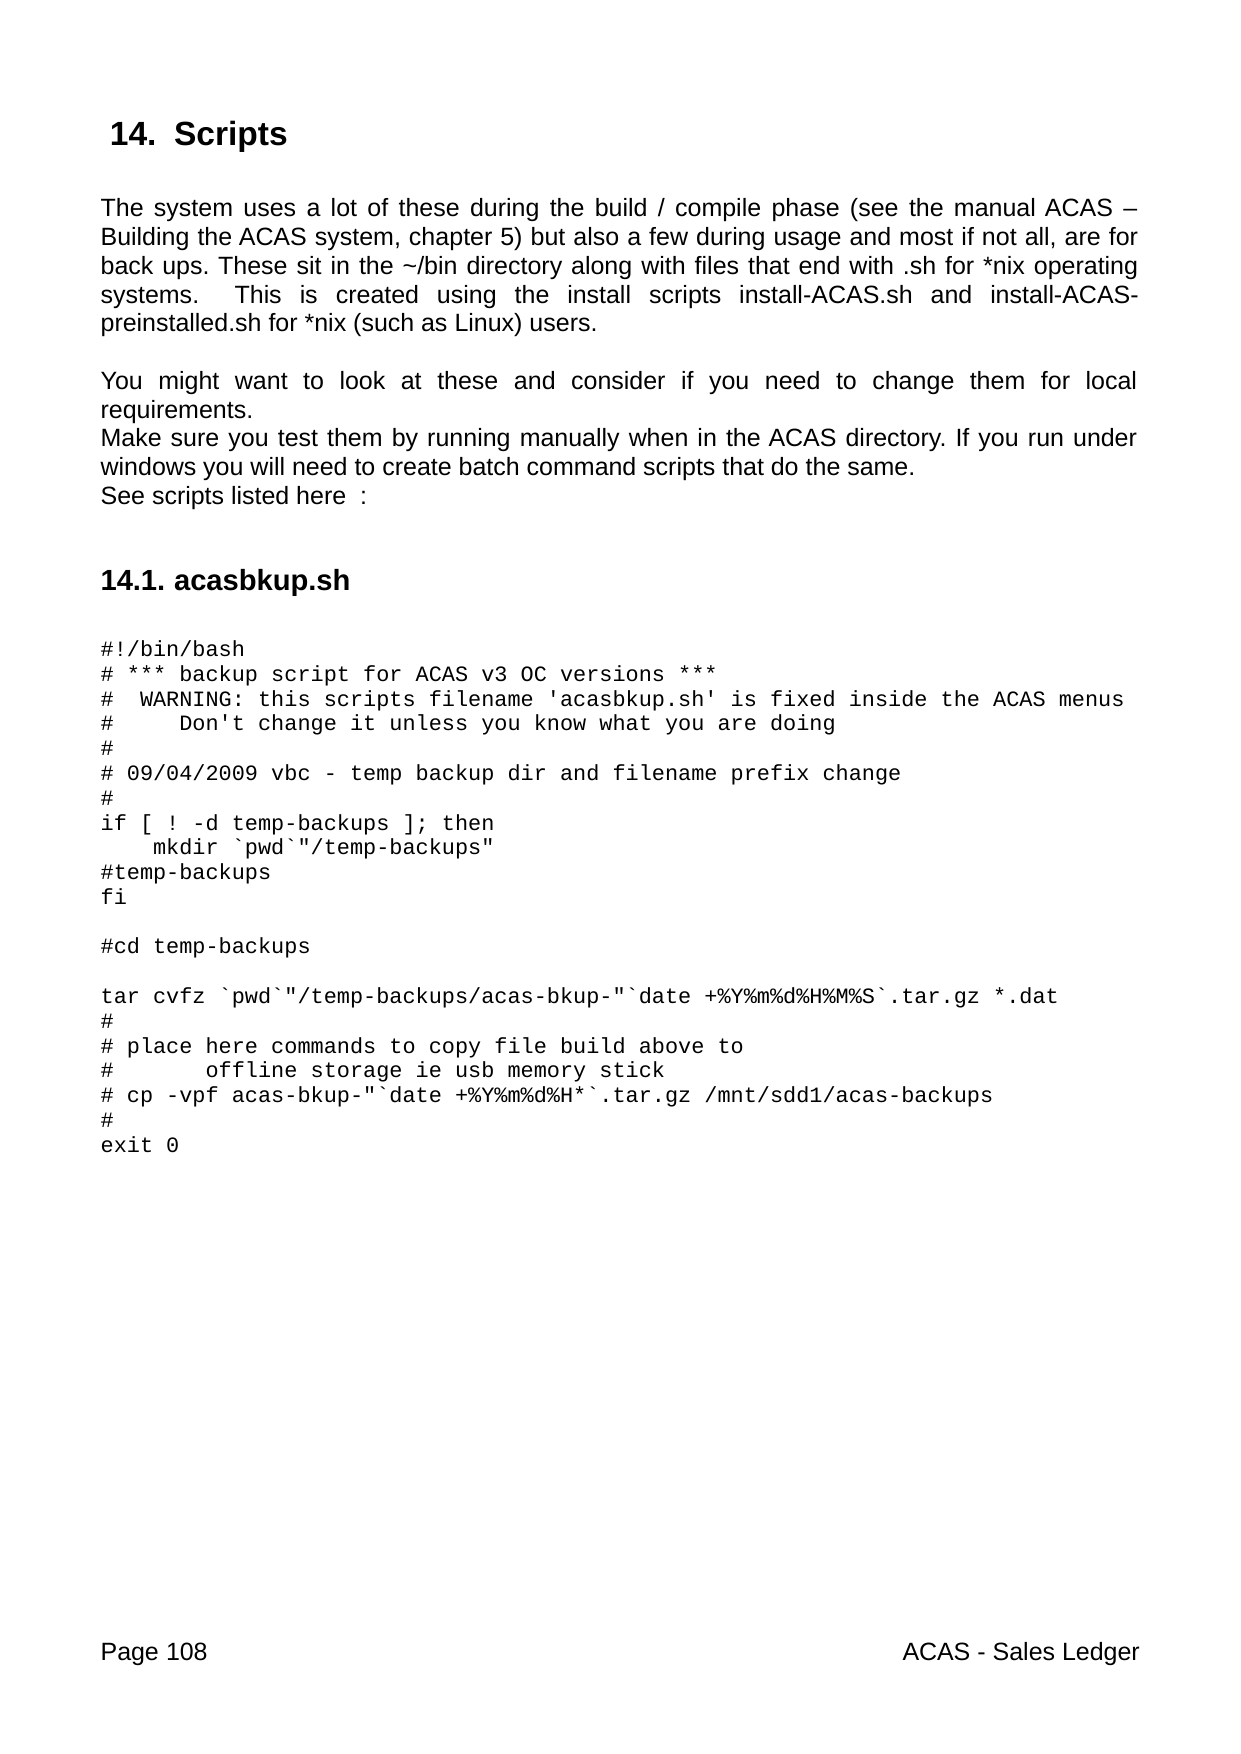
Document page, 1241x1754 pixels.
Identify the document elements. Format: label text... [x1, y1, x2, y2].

text # [100, 1109, 1140, 1134]
text # [100, 787, 1140, 812]
text #!/bin/bash [100, 638, 1140, 663]
text #temp-backups [100, 861, 1140, 886]
text # offline storage ie usb memory stick [100, 1060, 1140, 1084]
text # place here commands to copy file build above to [100, 1035, 1140, 1060]
text # [100, 1010, 1140, 1035]
text # Don't change it unless you know what you are doing [100, 713, 1140, 737]
text You might want to look at these and consider if you need to change them for local requirements. [100, 366, 1140, 423]
text exit 0 [100, 1134, 1140, 1159]
text # *** backup script for ACAS v3 OC versions *** [100, 663, 1140, 688]
text tar cvfz `pwd`"/temp-backups/acas-bkup-"`date +%Y%m%d%H%M%S`.tar.gz *.dat [100, 985, 1140, 1010]
text fi [100, 886, 1140, 911]
text See scripts listed here : [100, 481, 1140, 510]
subtitle Scripts [100, 113, 1140, 152]
text #cd temp-backups [100, 936, 1140, 961]
text # WARNING: this scripts filename 'acasbkup.sh' is fixed inside the ACAS menus [100, 688, 1140, 713]
text mkdir `pwd`"/temp-backups" [100, 837, 1140, 861]
subtitle acasbkup.sh [100, 563, 1140, 597]
text Make sure you test them by running manually when in the ACAS directory. If you run under windows you will need to create batch command scripts that do the same. [100, 423, 1140, 481]
text # 09/04/2009 vbc - temp backup dir and filename prefix change [100, 762, 1140, 787]
text The system uses a lot of these during the build / compile phase (see the manual ACAS – Building the ACAS system, chapter 5) but also a few during usage and most if not all, are for back ups. These sit in the ~/bin directory along with files that end with .sh for *nix operating systems. This is created using the install scripts install-ACAS.sh and install-ACAS-preinstalled.sh for *nix (such as Linux) users. [100, 193, 1140, 337]
text # cp -vpf acas-bkup-"`date +%Y%m%d%H*`.tar.gz /mnt/sdd1/acas-backups [100, 1084, 1140, 1109]
text if [ ! -d temp-backups ]; then [100, 812, 1140, 837]
text # [100, 737, 1140, 762]
